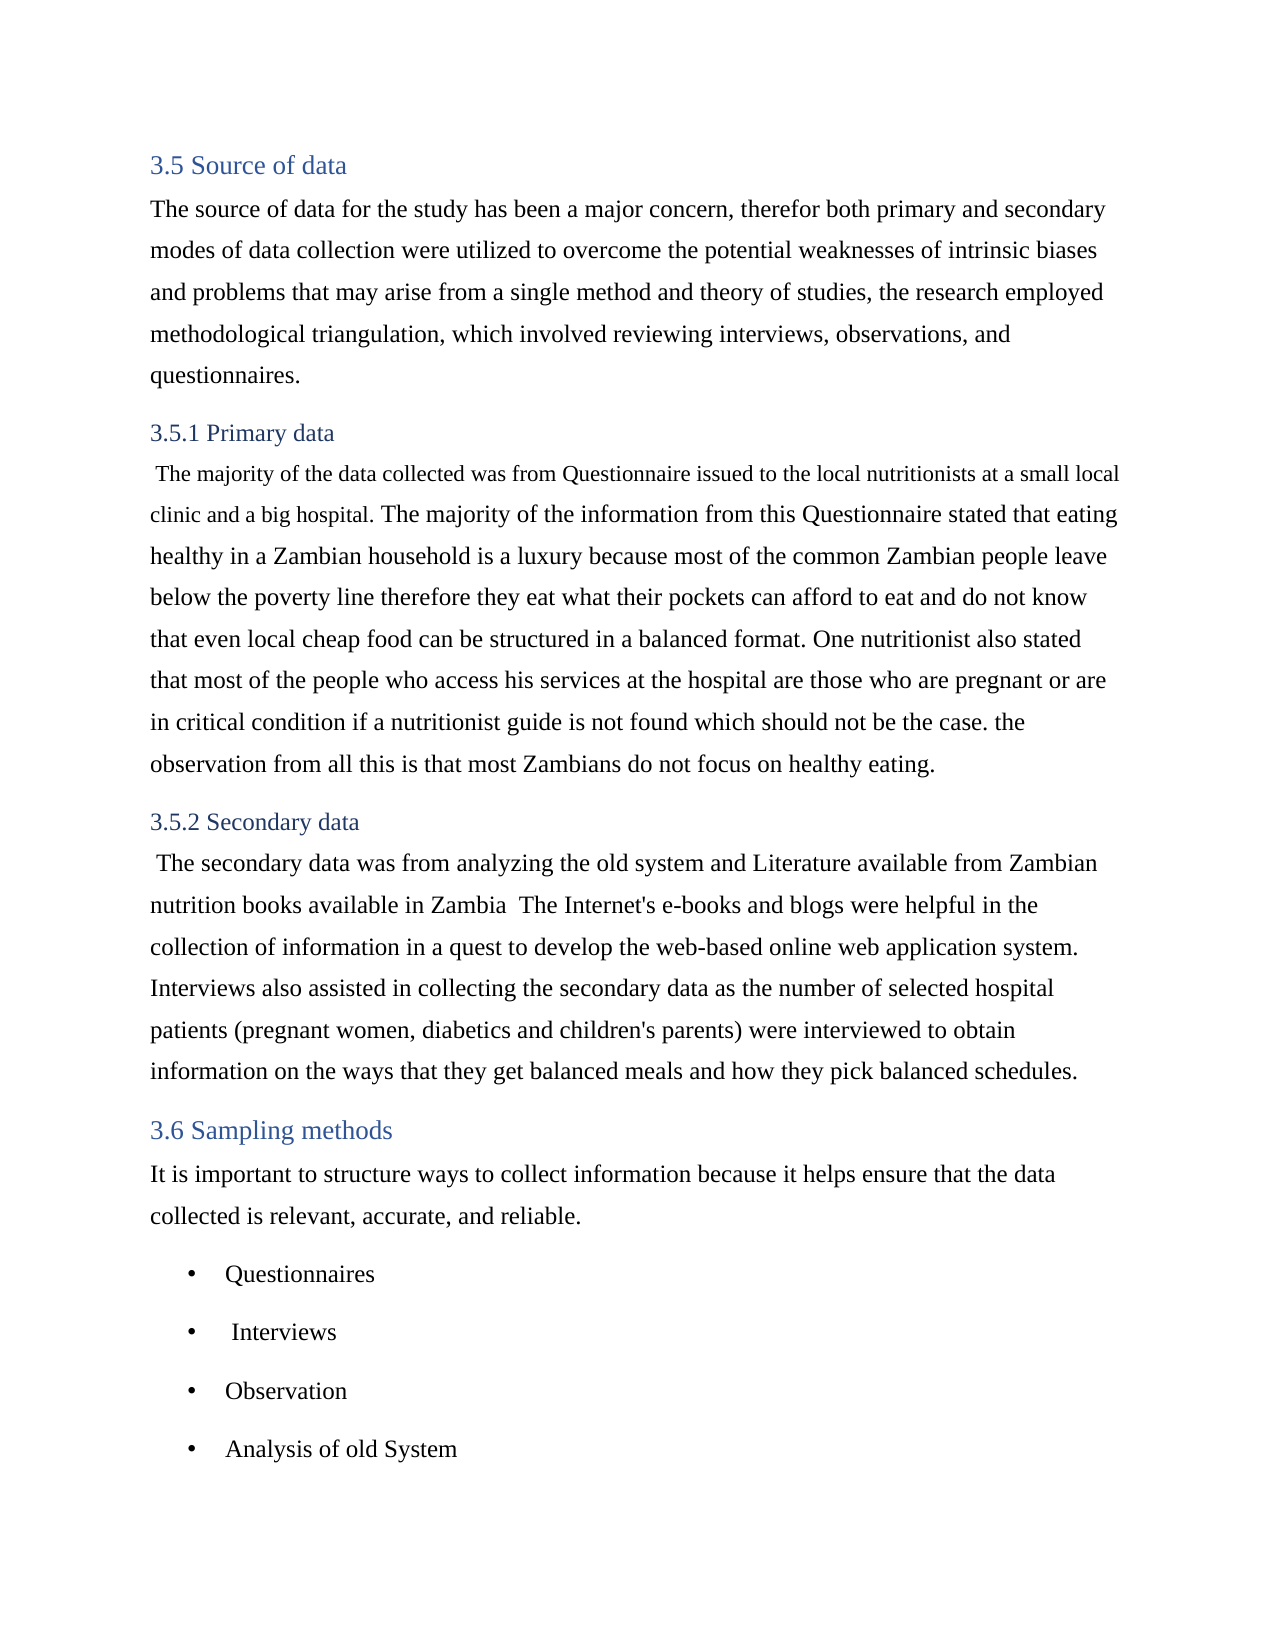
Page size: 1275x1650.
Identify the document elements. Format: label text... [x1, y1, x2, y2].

list Questionnaires [187, 1260, 1125, 1288]
subtitle 3.5.2 Secondary data [150, 808, 1125, 836]
text It is important to structure ways to collect information because it helps ensure that the data collected is relevant, accurate, and reliable. [150, 1161, 1125, 1230]
subtitle 3.5 Source of data [150, 150, 1125, 180]
subtitle 3.5.1 Primary data [150, 419, 1125, 447]
list Interviews [187, 1318, 1125, 1346]
text The majority of the data collected was from Questionnaire issued to the local nutritionists at a small local clinic and a big hospital. The majority of the information from this Questionnaire stated that eating healthy in a Zambian household is a luxury because most of the common Zambian people leave below the poverty line therefore they eat what their pockets can afford to eat and do not know that even local cheap food can be structured in a balanced format. One nutritionist also stated that most of the people who access his services at the hospital are those who are pregnant or are in critical condition if a nutritionist guide is not found which should not be the case. the observation from all this is that most Zambians do not focus on healthy eating. [150, 461, 1125, 777]
list Analysis of old System [187, 1435, 1125, 1463]
text The source of data for the study has been a major concern, therefor both primary and secondary modes of data collection were utilized to overcome the potential weaknesses of intrinsic biases and problems that may arise from a single method and theory of studies, the research employed methodological triangulation, which involved reviewing interviews, observations, and questionnaires. [150, 195, 1125, 389]
list Observation [187, 1377, 1125, 1404]
subtitle 3.6 Sampling methods [150, 1116, 1125, 1146]
text The secondary data was from analyzing the old system and Literature available from Zambian nutrition books available in Zambia The Internet's e-books and blogs were helpful in the collection of information in a quest to develop the web-based online web application system. Interviews also assisted in collecting the secondary data as the number of selected hospital patients (pregnant women, diabetics and children's parents) were interviewed to obtain information on the ways that they get balanced meals and how they pick balanced schedules. [150, 849, 1125, 1085]
